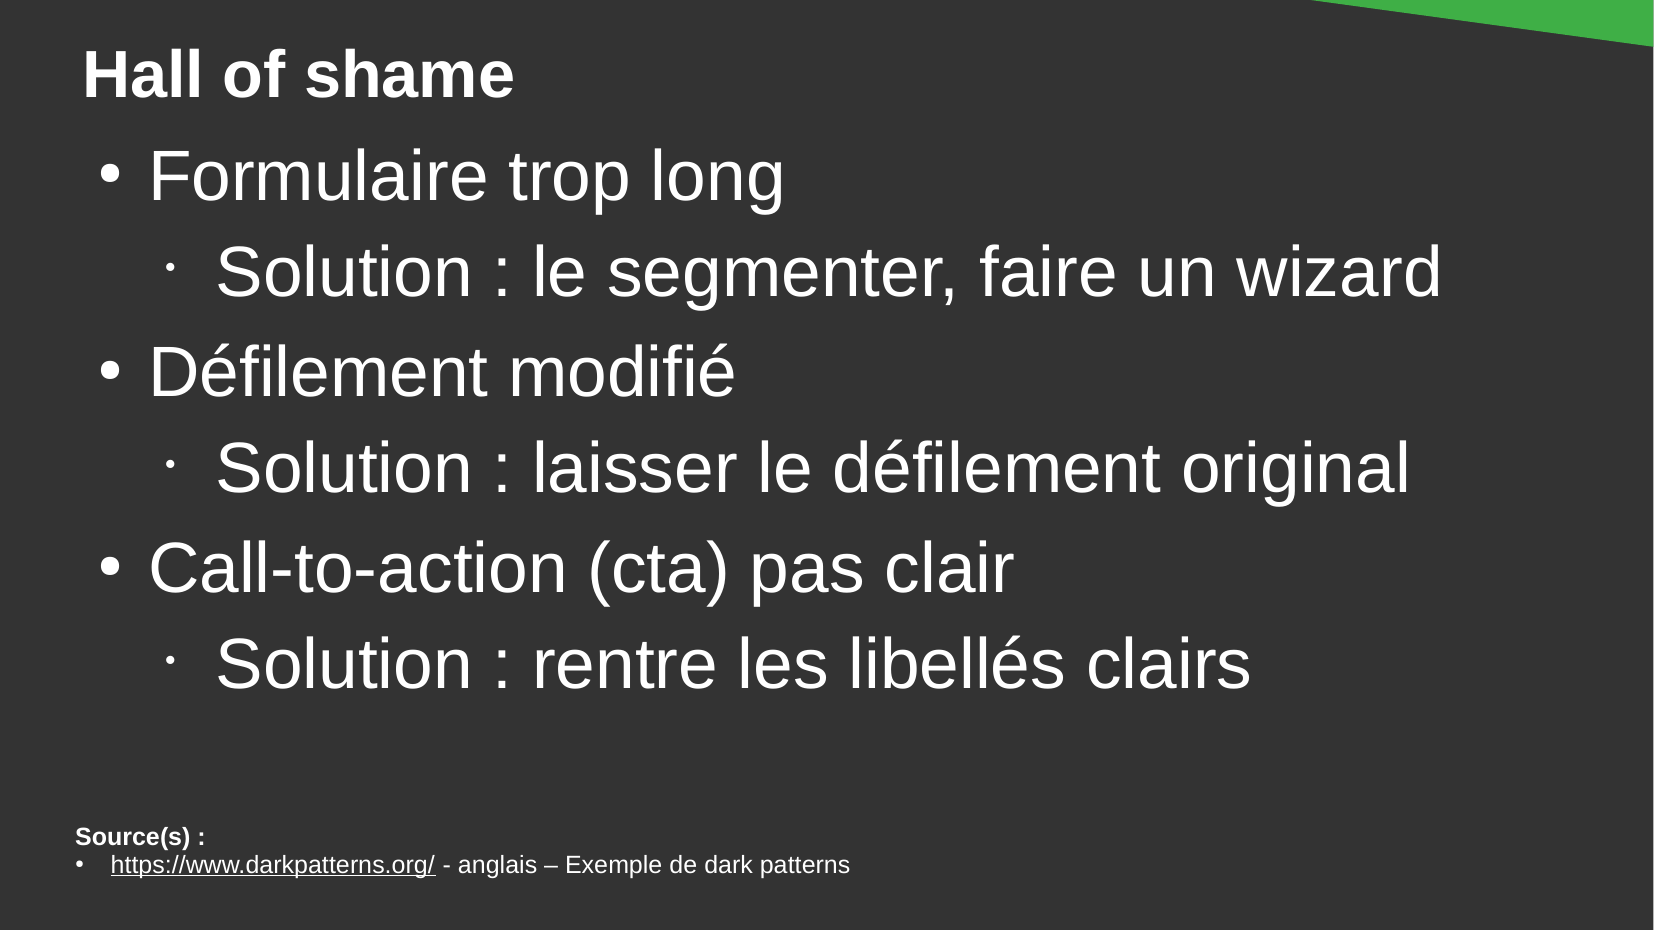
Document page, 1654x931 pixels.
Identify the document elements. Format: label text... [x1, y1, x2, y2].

list Formulaire trop long Solution : le segmenter, faire un wizard Défilement modifié Solution : laisser le défilement original Call-to-action (cta) pas clair Solution : rentre les libellés clairs [80, 135, 1620, 709]
text_box Source(s) : https://www.darkpatterns.org/ - anglais – Exemple de dark patterns [60, 815, 1546, 898]
text_box [1310, 0, 1654, 47]
title Hall of shame [82, 37, 1571, 114]
